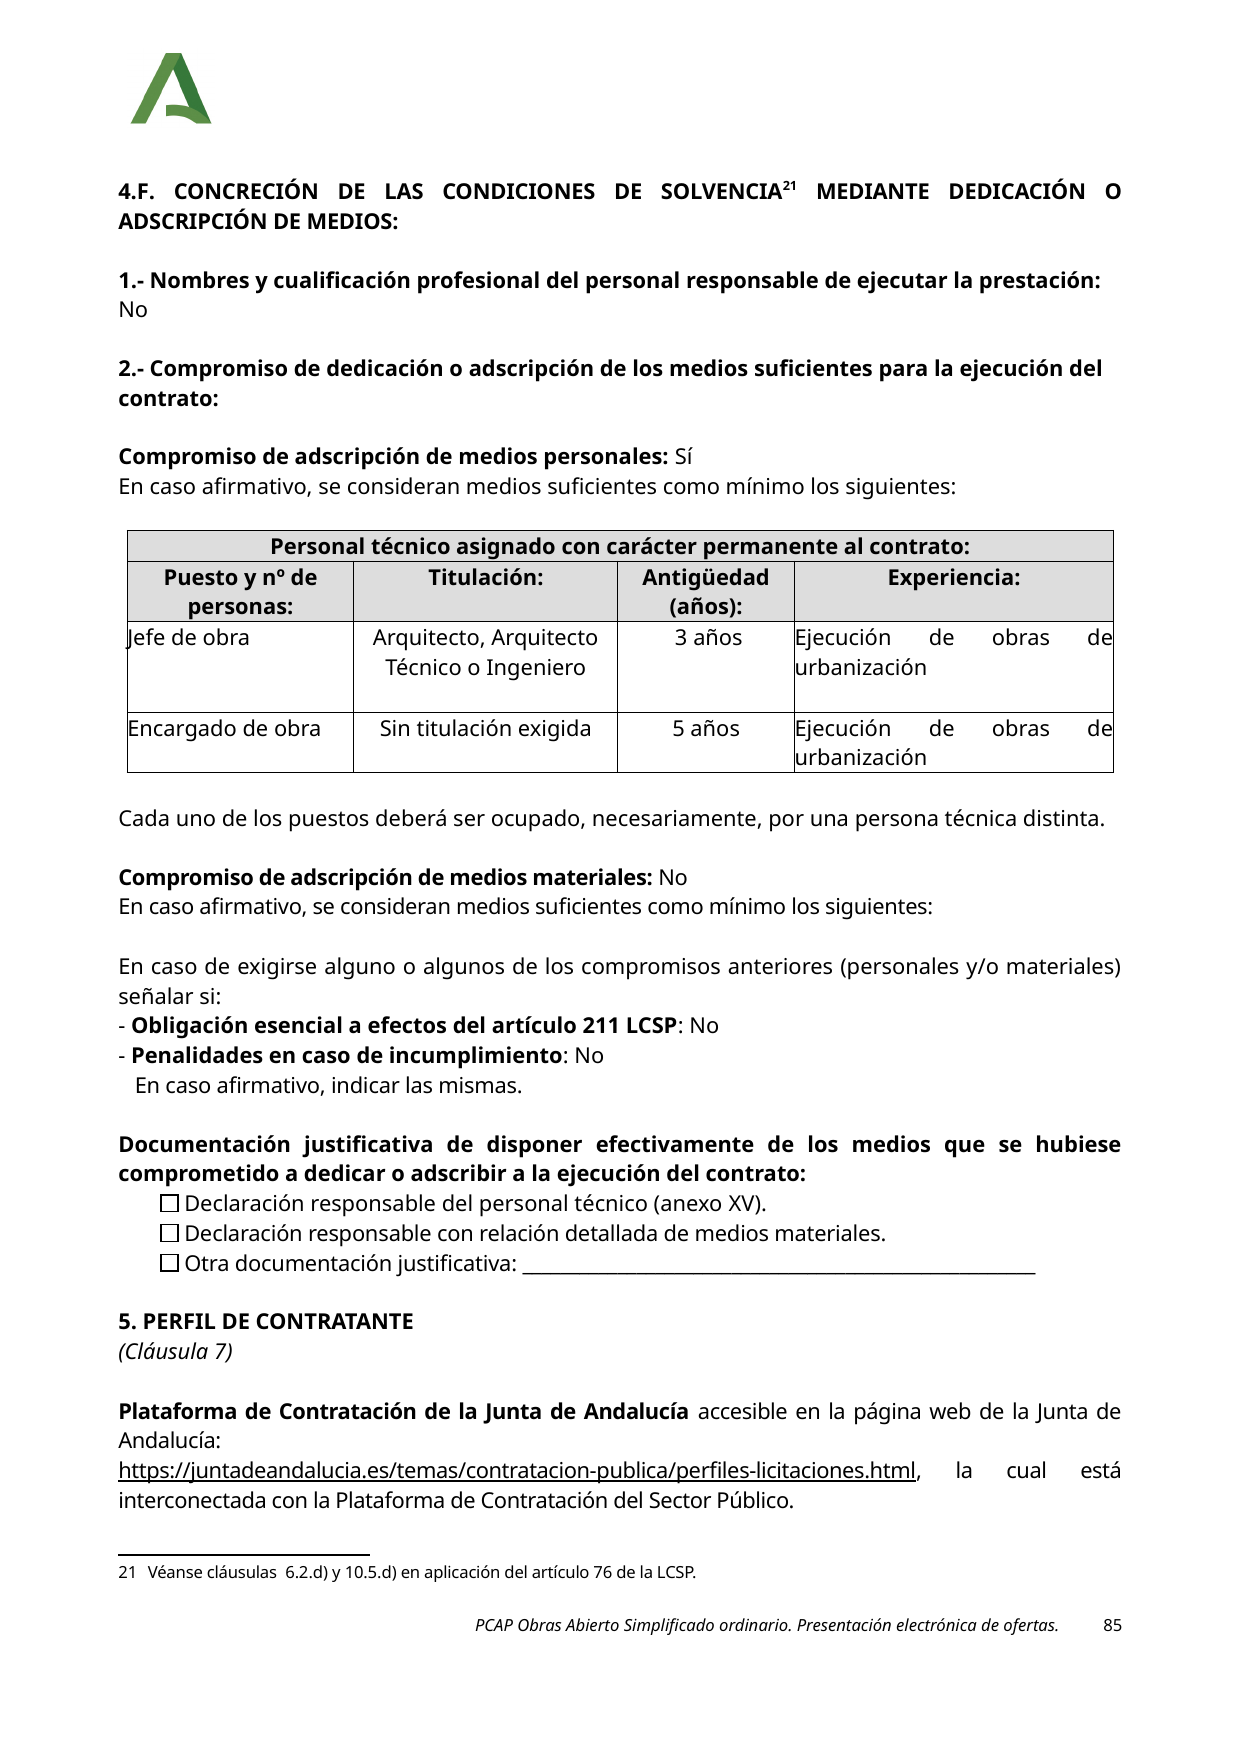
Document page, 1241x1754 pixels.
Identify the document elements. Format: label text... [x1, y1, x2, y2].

text Plataforma de Contratación de la Junta de Andalucía accesible en la página web de la Junta de Andalucía: [118, 1396, 1122, 1455]
text En caso afirmativo, se consideran medios suficientes como mínimo los siguientes: [118, 891, 1122, 921]
text https://juntadeandalucia.es/temas/contratacion-publica/perfiles-licitaciones.html, la cual está interconectada con la Plataforma de Contratación del Sector Público. [118, 1455, 1122, 1515]
table_cell Antigüedad (años): [618, 562, 794, 621]
text Documentación justificativa de disponer efectivamente de los medios que se hubiese comprometido a dedicar o adscribir a la ejecución del contrato: [118, 1129, 1122, 1188]
text - Obligación esencial a efectos del artículo 211 LCSP: No [118, 1011, 1122, 1040]
text Declaración responsable del personal técnico (anexo XV). [118, 1188, 1122, 1218]
text Compromiso de adscripción de medios personales: Sí [118, 441, 1122, 471]
text Cada uno de los puestos deberá ser ocupado, necesariamente, por una persona técnica distinta. [118, 803, 1122, 833]
text 5. PERFIL DE CONTRATANTE [118, 1306, 1122, 1336]
table_cell Jefe de obra [128, 622, 353, 712]
table_header Personal técnico asignado con carácter permanente al contrato: [128, 531, 1113, 561]
table_cell Titulación: [354, 562, 617, 621]
text 2.- Compromiso de dedicación o adscripción de los medios suficientes para la ejecución del contrato: [118, 353, 1122, 413]
text - Penalidades en caso de incumplimiento: No [118, 1040, 1122, 1070]
text Véanse cláusulas 6.2.d) y 10.5.d) en aplicación del artículo 76 de la LCSP. [118, 1561, 1122, 1584]
table_cell 3 años [618, 622, 794, 712]
text Declaración responsable con relación detallada de medios materiales. [118, 1218, 1122, 1248]
table_cell Encargado de obra [128, 713, 353, 772]
text En caso afirmativo, se consideran medios suficientes como mínimo los siguientes: [118, 471, 1122, 501]
table_cell Sin titulación exigida [354, 713, 617, 772]
table_cell Experiencia: [795, 562, 1113, 621]
table_cell Puesto y nº de personas: [128, 562, 353, 621]
table_cell Arquitecto, Arquitecto Técnico o Ingeniero [354, 622, 617, 712]
picture [127, 48, 216, 128]
text En caso afirmativo, indicar las mismas. [118, 1070, 1122, 1100]
text En caso de exigirse alguno o algunos de los compromisos anteriores (personales y/o materiales) señalar si: [118, 951, 1122, 1011]
text 1.- Nombres y cualificación profesional del personal responsable de ejecutar la prestación: No [118, 265, 1122, 324]
text Otra documentación justificativa: ______________________________________________________ [118, 1248, 1122, 1278]
table_cell Ejecución de obras de urbanización [795, 713, 1113, 772]
text Compromiso de adscripción de medios materiales: No [118, 862, 1122, 891]
text (Cláusula 7) [118, 1336, 1122, 1366]
text 4.F. CONCRECIÓN DE LAS CONDICIONES DE SOLVENCIA MEDIANTE DEDICACIÓN O ADSCRIPCIÓN DE MEDIOS: [118, 176, 1122, 236]
table_cell 5 años [618, 713, 794, 772]
table_cell Ejecución de obras de urbanización [795, 622, 1113, 712]
